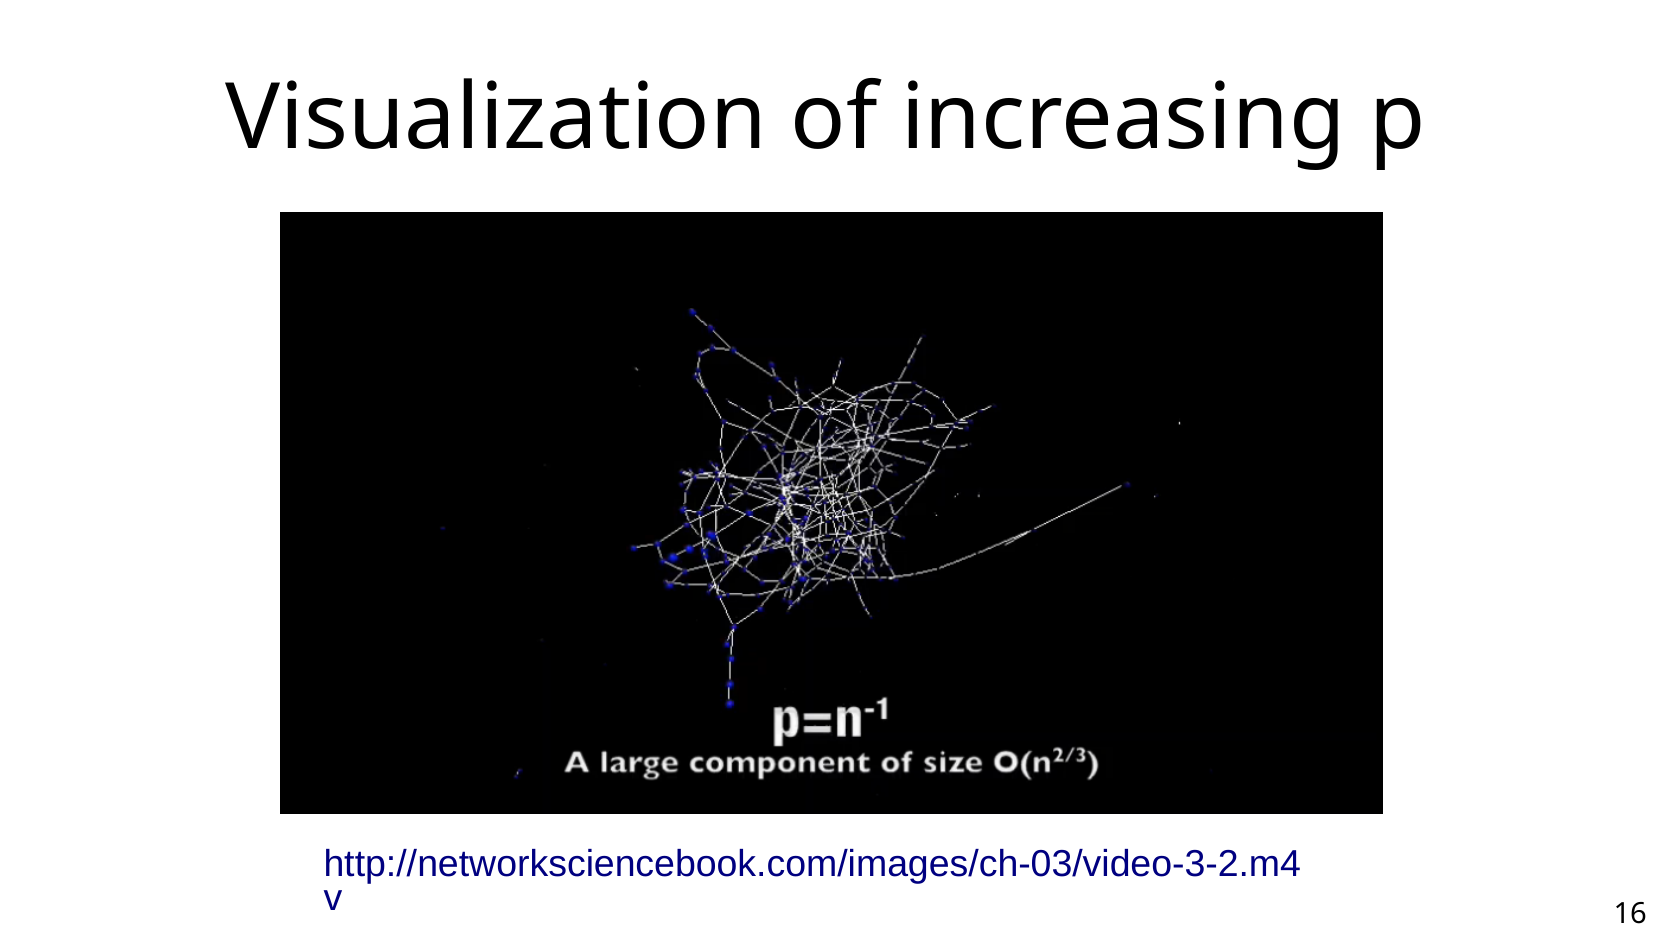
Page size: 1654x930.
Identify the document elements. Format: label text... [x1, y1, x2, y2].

title Visualization of increasing p [82, 1, 1571, 225]
text_box http://networksciencebook.com/images/ch-03/video-3-2.m4v [308, 834, 1335, 921]
picture [280, 212, 1383, 814]
